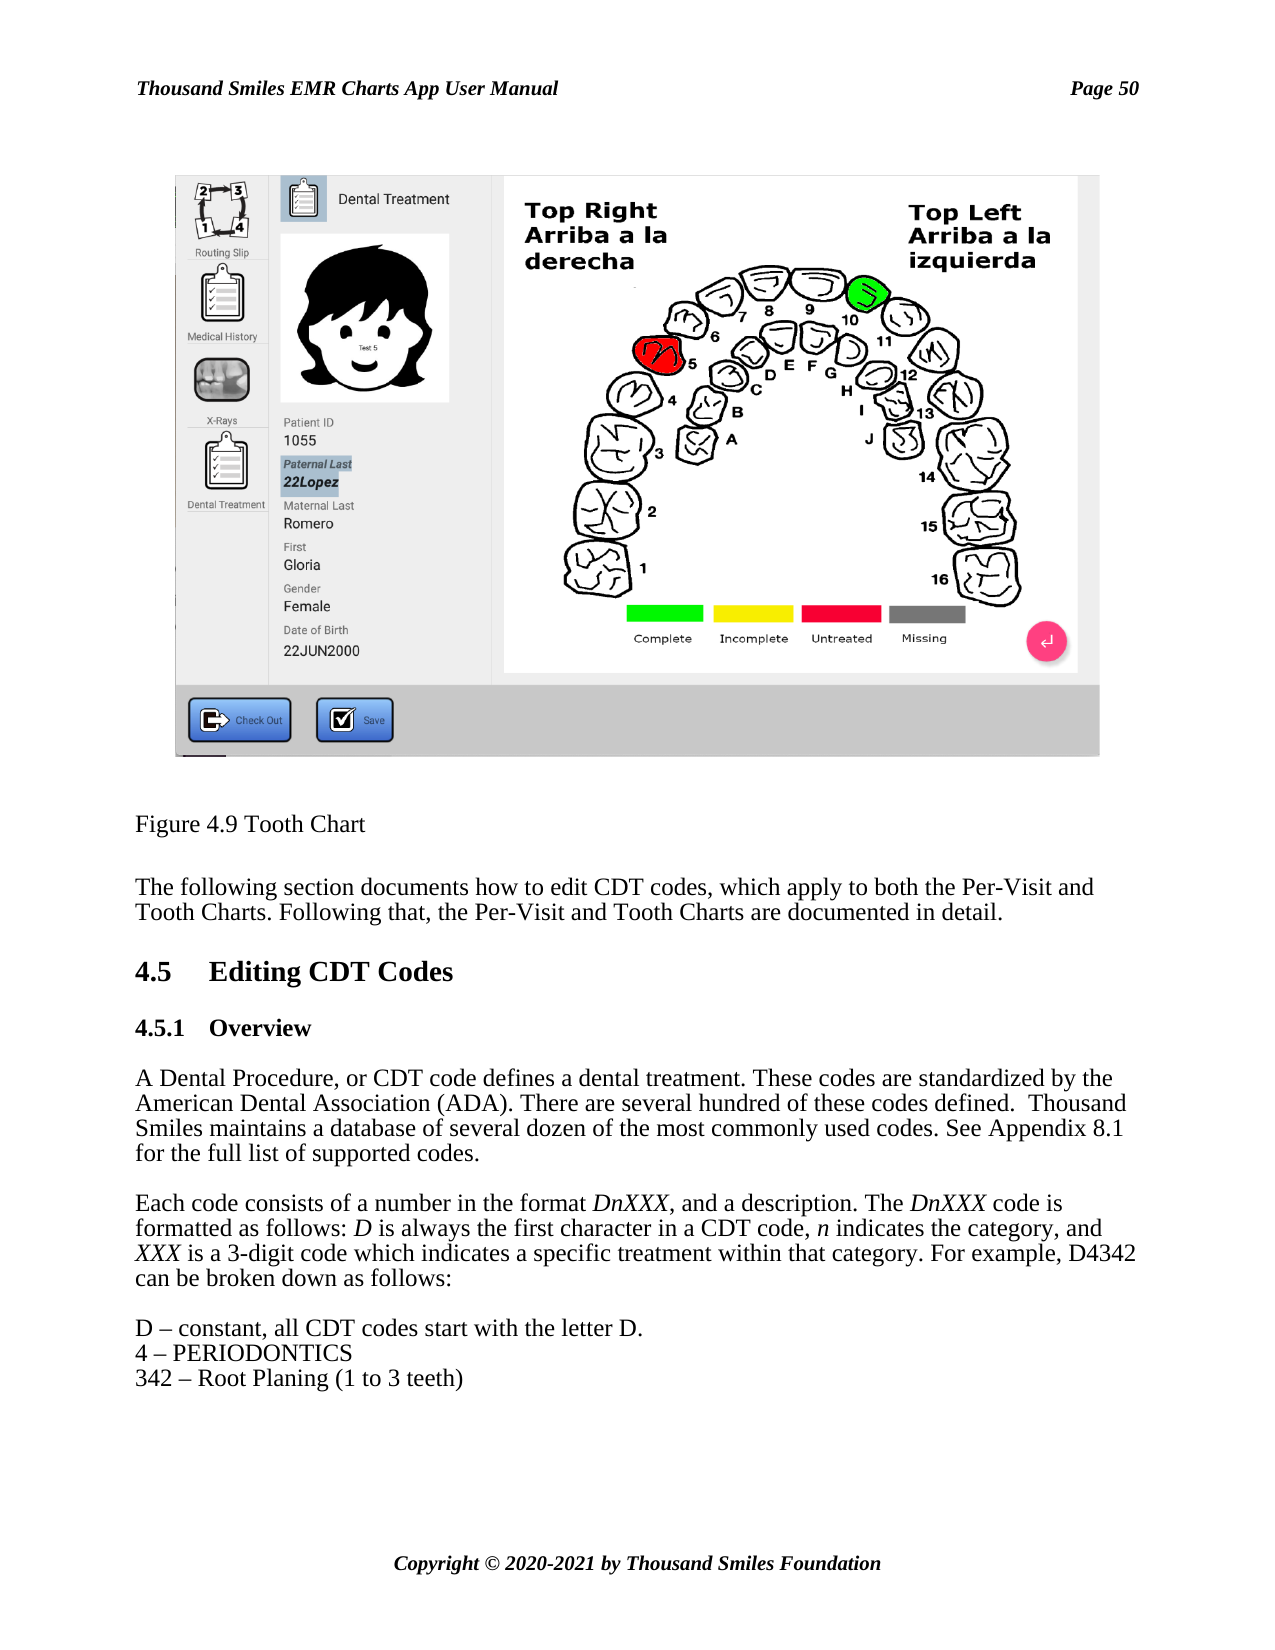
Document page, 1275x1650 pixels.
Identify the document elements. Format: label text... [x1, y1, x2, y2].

text 4 – PERIODONTICS [135, 1342, 1140, 1367]
text Figure 4.9 Tooth Chart [135, 812, 1140, 837]
picture [175, 175, 1100, 757]
text A Dental Procedure, or CDT code defines a dental treatment. These codes are standardized by the American Dental Association (ADA). There are several hundred of these codes defined. Thousand Smiles maintains a database of several dozen of the most commonly used codes. See Appendix 8.1 for the full list of supported codes. [135, 1067, 1140, 1167]
subtitle Overview [135, 1017, 1140, 1042]
text 342 – Root Planing (1 to 3 teeth) [135, 1367, 1140, 1392]
text Each code consists of a number in the format DnXXX, and a description. The DnXXX code is formatted as follows: D is always the first character in a CDT code, n indicates the category, and XXX is a 3-digit code which indicates a specific treatment within that category. For example, D4342 can be broken down as follows: [135, 1192, 1140, 1292]
subtitle Editing CDT Codes [135, 954, 1140, 988]
text The following section documents how to edit CDT codes, which apply to both the Per-Visit and Tooth Charts. Following that, the Per-Visit and Tooth Charts are documented in detail. [135, 875, 1140, 925]
text D – constant, all CDT codes start with the letter D. [135, 1317, 1140, 1342]
